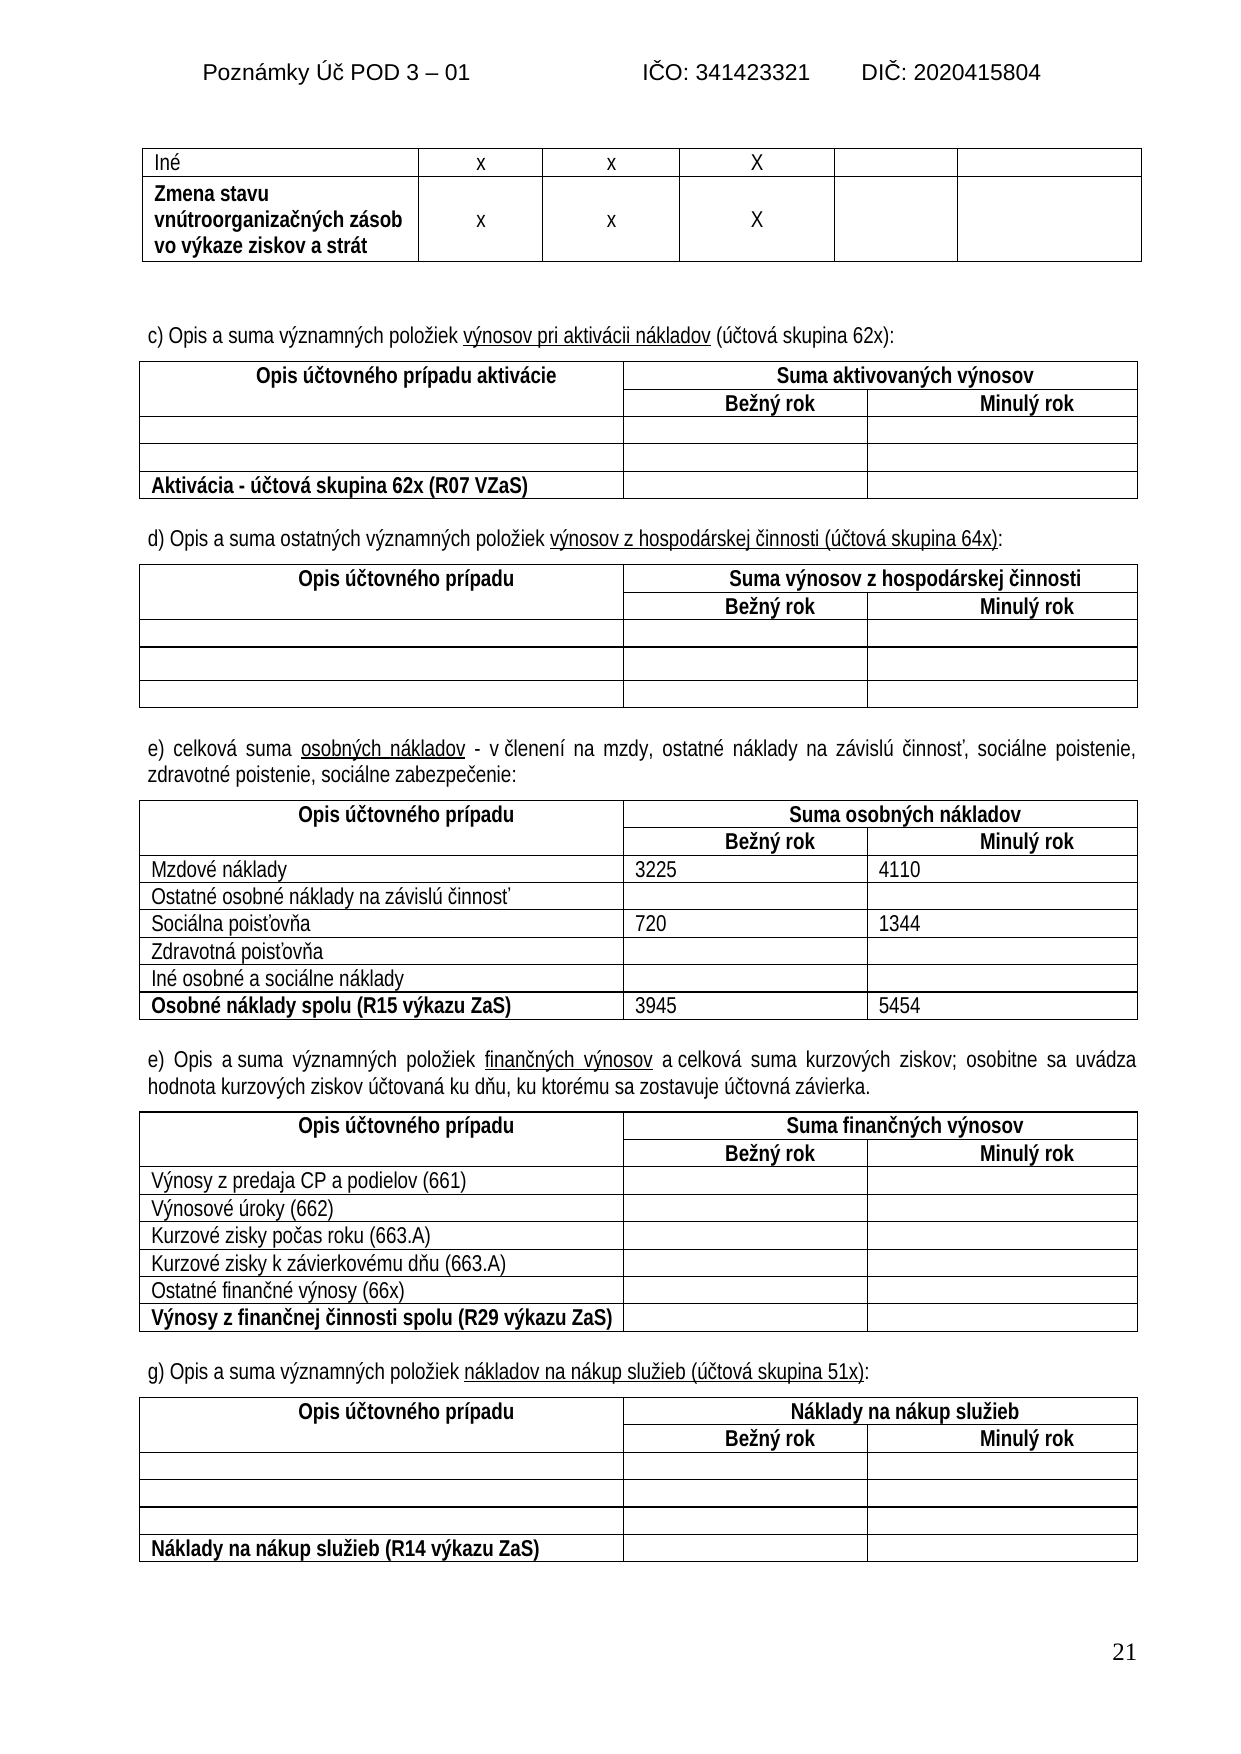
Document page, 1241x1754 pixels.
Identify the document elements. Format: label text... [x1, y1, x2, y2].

table_cell [624, 1535, 867, 1561]
table_cell [140, 417, 623, 443]
table_cell [958, 177, 1141, 261]
table_cell [624, 965, 867, 991]
table_cell Ostatné finančné výnosy (66x) [140, 1277, 623, 1303]
table_cell [140, 444, 623, 471]
table_cell [868, 417, 1137, 443]
text g) Opis a suma významných položiek nákladov na nákup služieb (účtová skupina 51x): [148, 1358, 1137, 1384]
table_cell [868, 620, 1137, 646]
table_cell Mzdové náklady [140, 856, 623, 882]
table_cell Bežný rok [624, 1140, 867, 1166]
table_cell [140, 1480, 623, 1506]
text e) celková suma osobných nákladov - v členení na mzdy, ostatné náklady na závislú činnosť, sociálne poistenie, zdravotné poistenie, sociálne zabezpečenie: [148, 734, 1137, 787]
table_cell [624, 1277, 867, 1303]
table_cell x [543, 149, 679, 176]
table_cell [624, 444, 867, 471]
table_cell [868, 1453, 1137, 1479]
table_cell [868, 681, 1137, 707]
table_cell [958, 149, 1141, 176]
table_cell [624, 938, 867, 964]
table_cell [624, 681, 867, 707]
table_header Opis účtovného prípadu [140, 1113, 623, 1166]
table_cell X [680, 149, 834, 176]
table_cell Výnosy z predaja CP a podielov (661) [140, 1167, 623, 1194]
table_cell Zmena stavu vnútroorganizačných zásob vo výkaze ziskov a strát [143, 177, 418, 261]
table_cell [624, 620, 867, 646]
table_header Suma výnosov z hospodárskej činnosti [624, 565, 1137, 592]
table_cell [868, 1167, 1137, 1194]
table_cell 5454 [868, 993, 1137, 1019]
table_cell [868, 648, 1137, 680]
table_cell [835, 177, 957, 261]
table_cell Bežný rok [624, 828, 867, 854]
table_cell x [543, 177, 679, 261]
table_cell [868, 444, 1137, 471]
table_cell [624, 1250, 867, 1276]
table_header Suma osobných nákladov [624, 801, 1137, 827]
table_cell [624, 1453, 867, 1479]
table_cell [868, 1535, 1137, 1561]
table_cell [624, 1480, 867, 1506]
table_cell Bežný rok [624, 593, 867, 619]
table_cell [140, 620, 623, 646]
text e) Opis a suma významných položiek finančných výnosov a celková suma kurzových ziskov; osobitne sa uvádza hodnota kurzových ziskov účtovaná ku dňu, ku ktorému sa zostavuje účtovná závierka. [148, 1046, 1137, 1099]
table_cell [868, 1195, 1137, 1221]
table_cell [868, 472, 1137, 498]
table_header Suma finančných výnosov [624, 1113, 1137, 1139]
table_cell 720 [624, 910, 867, 937]
table_cell [868, 1508, 1137, 1534]
table_cell Osobné náklady spolu (R15 výkazu ZaS) [140, 993, 623, 1019]
table_cell [868, 1480, 1137, 1506]
table_cell Sociálna poisťovňa [140, 910, 623, 937]
table_cell [624, 417, 867, 443]
table_cell Minulý rok [868, 828, 1137, 854]
table_cell Iné osobné a sociálne náklady [140, 965, 623, 991]
table_cell 3225 [624, 856, 867, 882]
table_cell Minulý rok [868, 593, 1137, 619]
table_cell [140, 1453, 623, 1479]
table_cell x [419, 177, 542, 261]
text c) Opis a suma významných položiek výnosov pri aktivácii nákladov (účtová skupina 62x): [148, 322, 1137, 348]
table_cell Aktivácia - účtová skupina 62x (R07 VZaS) [140, 472, 623, 498]
table_cell [140, 681, 623, 707]
table_cell [868, 1250, 1137, 1276]
table_cell Výnosové úroky (662) [140, 1195, 623, 1221]
table_header Opis účtovného prípadu [140, 801, 623, 854]
table_cell Ostatné osobné náklady na závislú činnosť [140, 883, 623, 909]
table_cell x [419, 149, 542, 176]
table_cell [624, 472, 867, 498]
table_cell [624, 1195, 867, 1221]
table_header Náklady na nákup služieb [624, 1398, 1137, 1424]
table_cell [624, 1304, 867, 1331]
table_cell 1344 [868, 910, 1137, 937]
table_cell X [680, 177, 834, 261]
table_cell [140, 648, 623, 680]
table_cell [624, 648, 867, 680]
table_cell Bežný rok [624, 1425, 867, 1452]
table_cell [868, 1277, 1137, 1303]
table_cell [624, 1508, 867, 1534]
table_header Opis účtovného prípadu [140, 565, 623, 619]
table_cell [624, 1222, 867, 1248]
table_cell [624, 883, 867, 909]
table_cell [868, 1304, 1137, 1331]
table_cell Minulý rok [868, 1425, 1137, 1452]
text d) Opis a suma ostatných významných položiek výnosov z hospodárskej činnosti (účtová skupina 64x): [148, 525, 1137, 552]
table_cell Minulý rok [868, 390, 1137, 416]
table_cell [868, 1222, 1137, 1248]
table_header Suma aktivovaných výnosov [624, 362, 1137, 388]
table_cell [868, 883, 1137, 909]
table_header Opis účtovného prípadu [140, 1398, 623, 1452]
table_cell Výnosy z finančnej činnosti spolu (R29 výkazu ZaS) [140, 1304, 623, 1331]
table_cell [835, 149, 957, 176]
table_header Opis účtovného prípadu aktivácie [140, 362, 623, 416]
table_cell Minulý rok [868, 1140, 1137, 1166]
table_cell [140, 1508, 623, 1534]
table_cell 4110 [868, 856, 1137, 882]
table_cell Kurzové zisky počas roku (663.A) [140, 1222, 623, 1248]
table_cell Iné [143, 149, 418, 176]
table_cell 3945 [624, 993, 867, 1019]
table_cell Kurzové zisky k závierkovému dňu (663.A) [140, 1250, 623, 1276]
table_cell [868, 938, 1137, 964]
table_cell [868, 965, 1137, 991]
table_cell Náklady na nákup služieb (R14 výkazu ZaS) [140, 1535, 623, 1561]
table_cell Bežný rok [624, 390, 867, 416]
table_cell [624, 1167, 867, 1194]
table_cell Zdravotná poisťovňa [140, 938, 623, 964]
